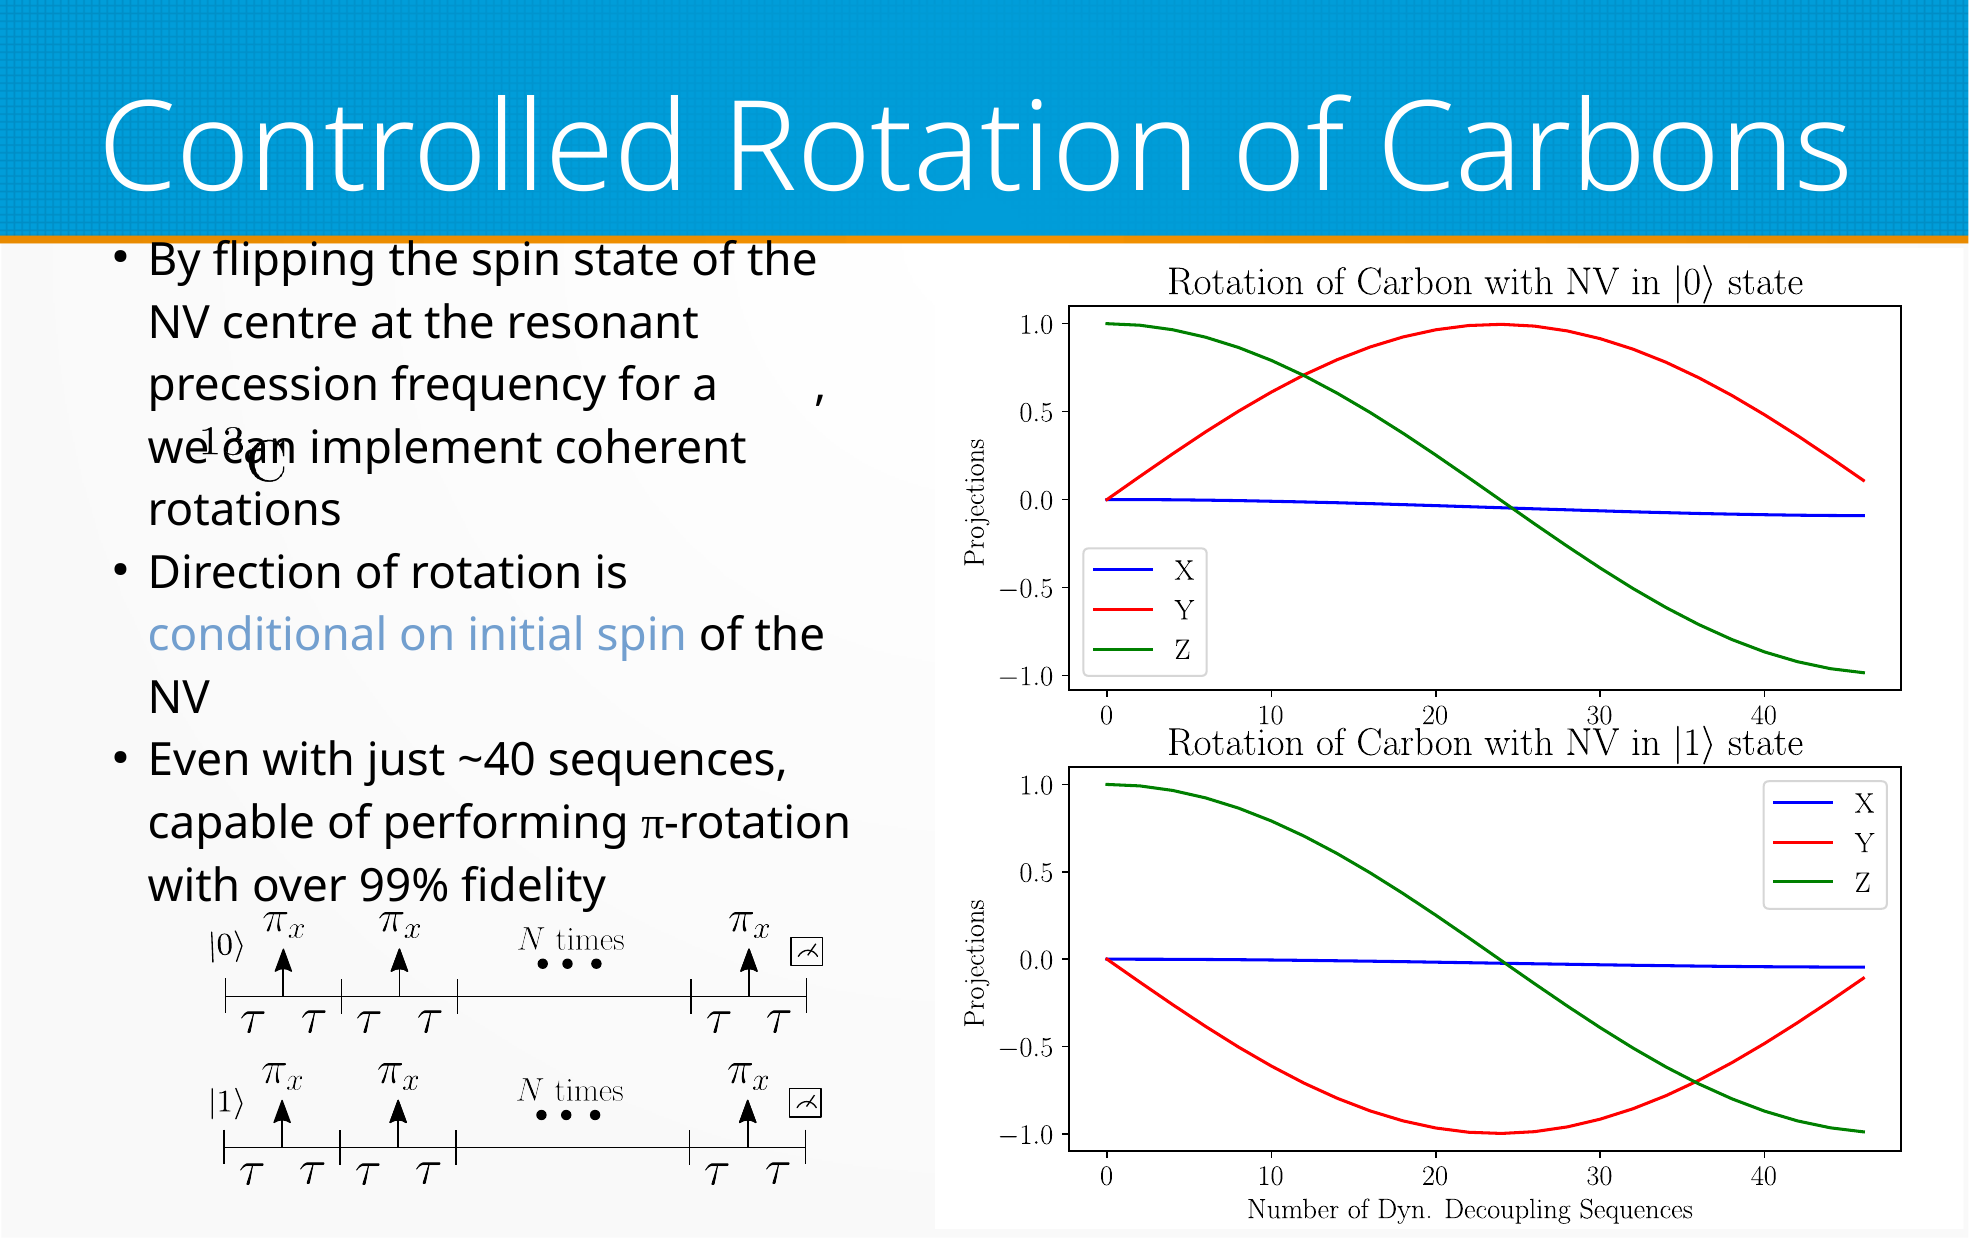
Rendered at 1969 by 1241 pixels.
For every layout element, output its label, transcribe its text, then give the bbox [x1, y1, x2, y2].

picture [0, 236, 1969, 1241]
title Controlled Rotation of Carbons [98, 19, 1870, 227]
text_box By flipping the spin state of the NV centre at the resonant precession frequency for a , we can implement coherent rotations Direction of rotation is conditional on initial spin of the NV Even with just ~40 sequences, capable of performing π-rotation with over 99% fidelity [106, 271, 886, 649]
